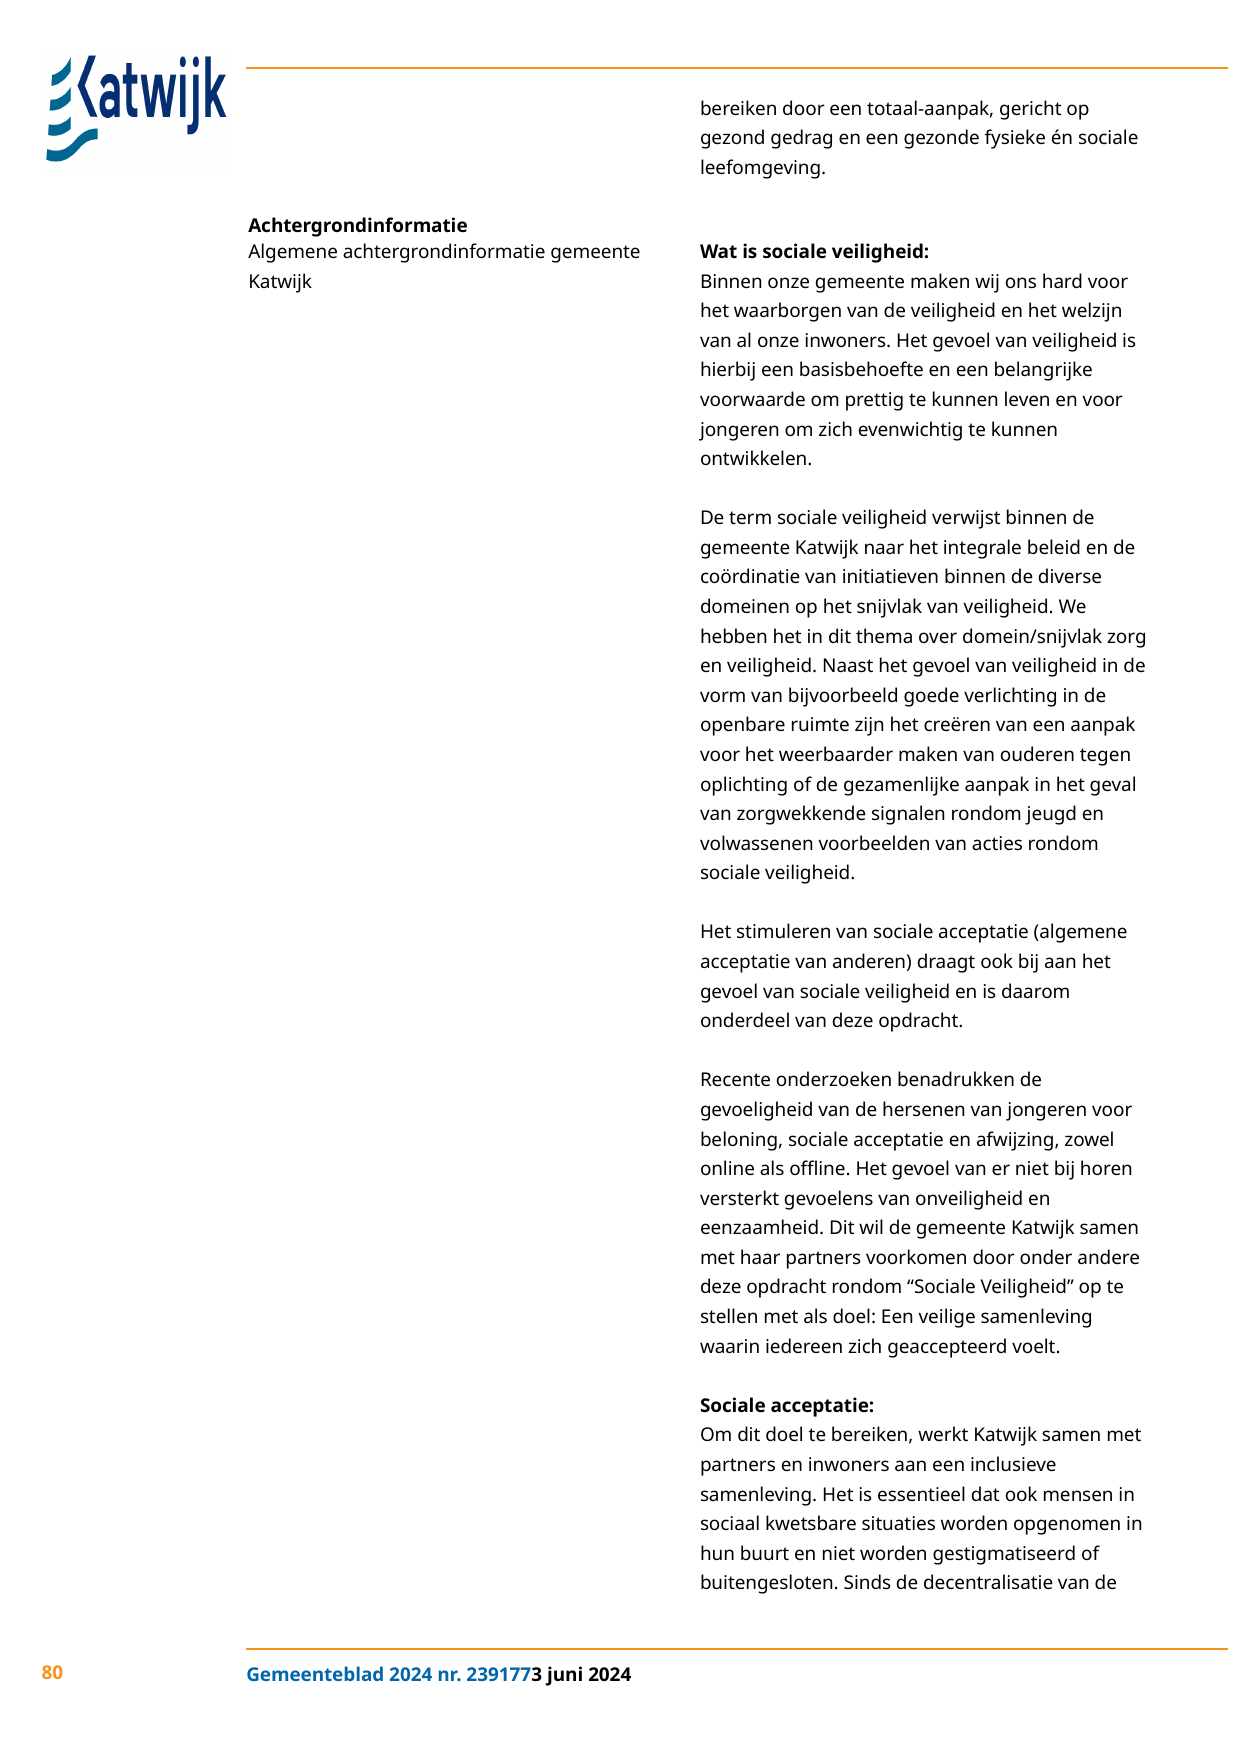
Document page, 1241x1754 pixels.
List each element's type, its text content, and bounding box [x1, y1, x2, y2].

table_cell bereiken door een totaal-aanpak, gericht op gezond gedrag en een gezonde fysieke én sociale leefomgeving. [700, 95, 1152, 180]
table_cell [248, 95, 700, 180]
table_cell Wat is sociale veiligheid: Binnen onze gemeente maken wij ons hard voor het waarborgen van de veiligheid en het welzijn van al onze inwoners. Het gevoel van veiligheid is hierbij een basisbehoefte en een belangrijke voorwaarde om prettig te kunnen leven en voor jongeren om zich evenwichtig te kunnen ontwikkelen. De term sociale veiligheid verwijst binnen de gemeente Katwijk naar het integrale beleid en de coördinatie van initiatieven binnen de diverse domeinen op het snijvlak van veiligheid. We hebben het in dit thema over domein/snijvlak zorg en veiligheid. Naast het gevoel van veiligheid in de vorm van bijvoorbeeld goede verlichting in de openbare ruimte zijn het creëren van een aanpak voor het weerbaarder maken van ouderen tegen oplichting of de gezamenlijke aanpak in het geval van zorgwekkende signalen rondom jeugd en volwassenen voorbeelden van acties rondom sociale veiligheid. Het stimuleren van sociale acceptatie (algemene acceptatie van anderen) draagt ook bij aan het gevoel van sociale veiligheid en is daarom onderdeel van deze opdracht. Recente onderzoeken benadrukken de gevoeligheid van de hersenen van jongeren voor beloning, sociale acceptatie en afwijzing, zowel online als offline. Het gevoel van er niet bij horen versterkt gevoelens van onveiligheid en eenzaamheid. Dit wil de gemeente Katwijk samen met haar partners voorkomen door onder andere deze opdracht rondom “Sociale Veiligheid” op te stellen met als doel: Een veilige samenleving waarin iedereen zich geaccepteerd voelt. Sociale acceptatie: Om dit doel te bereiken, werkt Katwijk samen met partners en inwoners aan een inclusieve samenleving. Het is essentieel dat ook mensen in sociaal kwetsbare situaties worden opgenomen in hun buurt en niet worden gestigmatiseerd of buitengesloten. Sinds de decentralisatie van de [700, 238, 1152, 1595]
table_header Achtergrondinformatie [248, 213, 1152, 238]
table_cell Algemene achtergrondinformatie gemeente Katwijk [248, 238, 700, 1595]
picture [41, 47, 231, 172]
